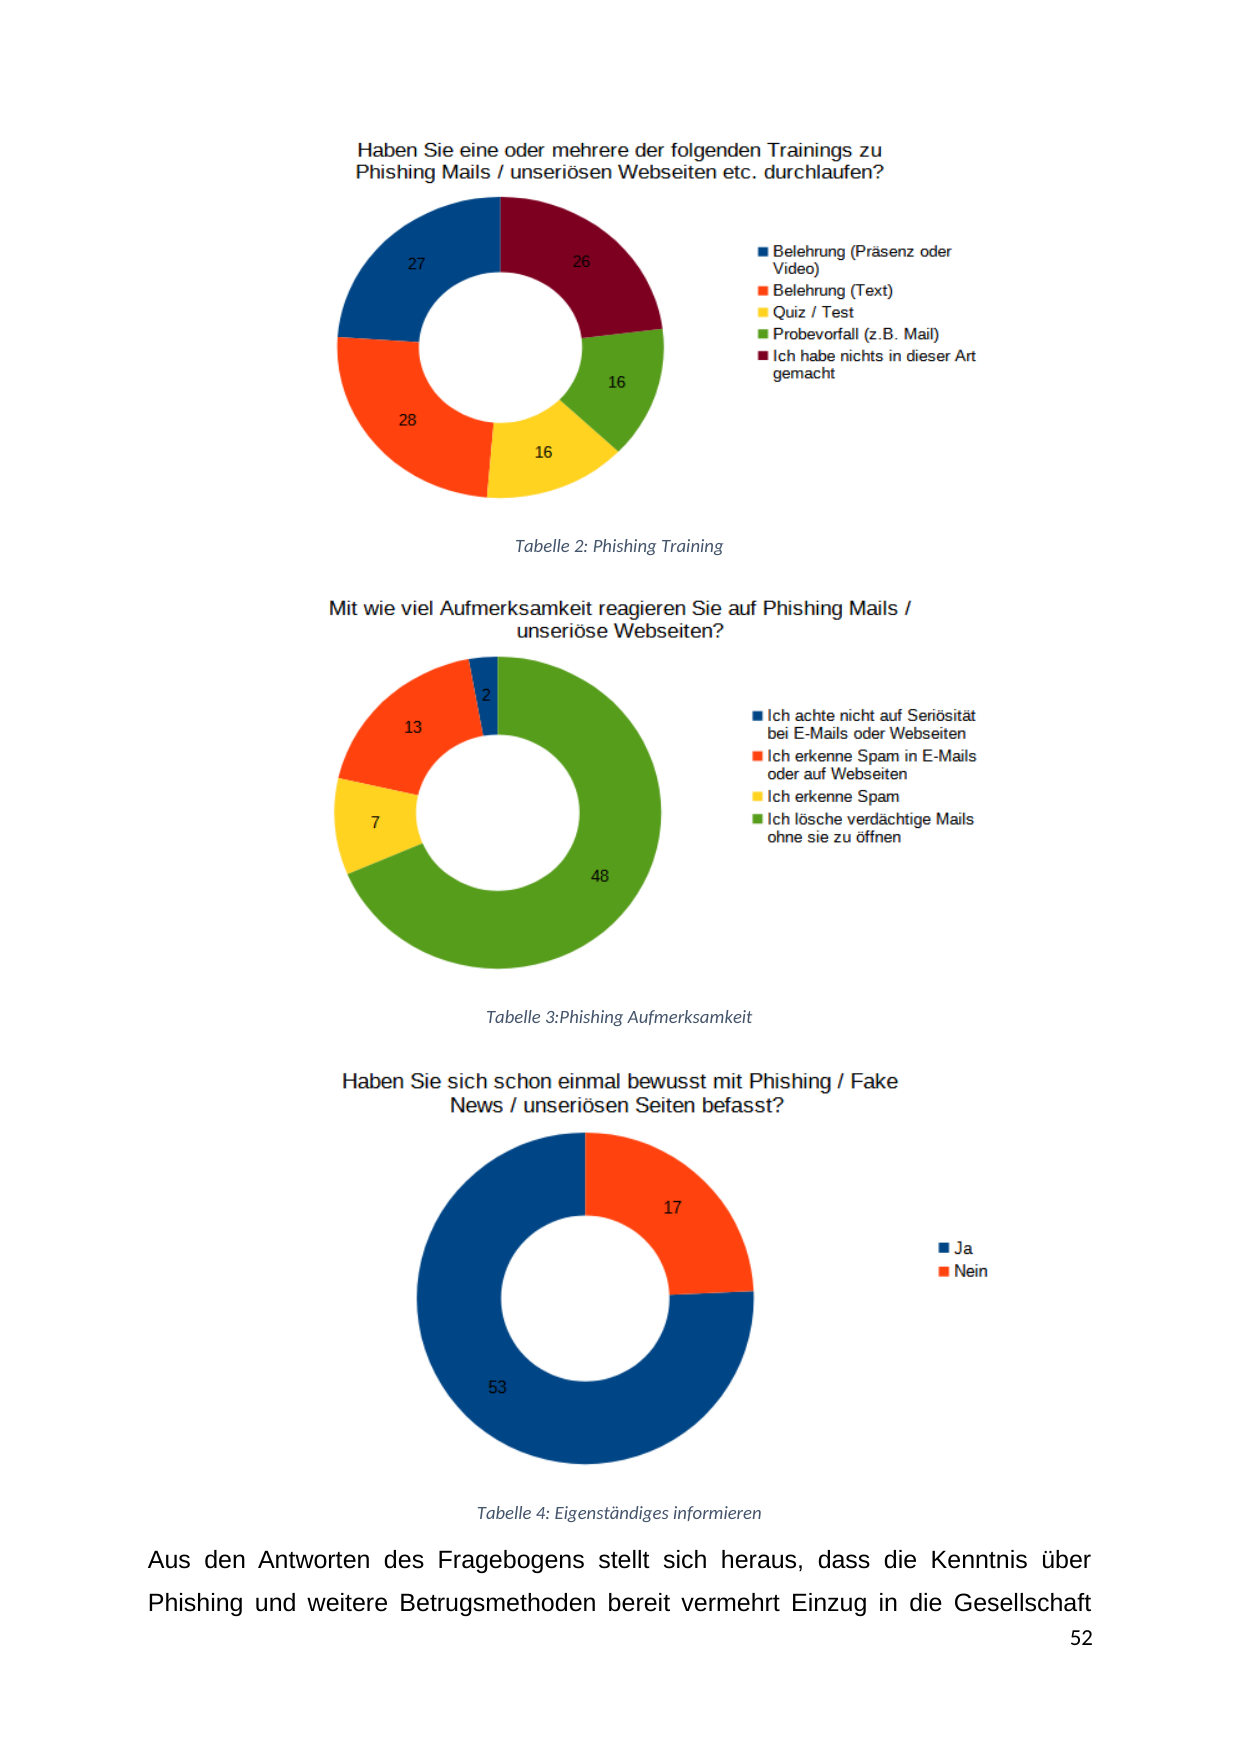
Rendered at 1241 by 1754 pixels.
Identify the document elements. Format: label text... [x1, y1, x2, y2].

text Aus den Antworten des Fragebogens stellt sich heraus, dass die Kenntnis über Phishing und weitere Betrugsmethoden bereit vermehrt Einzug in die Gesellschaft [148, 1545, 1093, 1617]
text Tabelle 2: Phishing Training [148, 534, 1093, 557]
text Tabelle 4: Eigenständiges informieren [148, 1501, 1093, 1524]
text Tabelle 3:Phishing Aufmerksamkeit [148, 1005, 1093, 1028]
